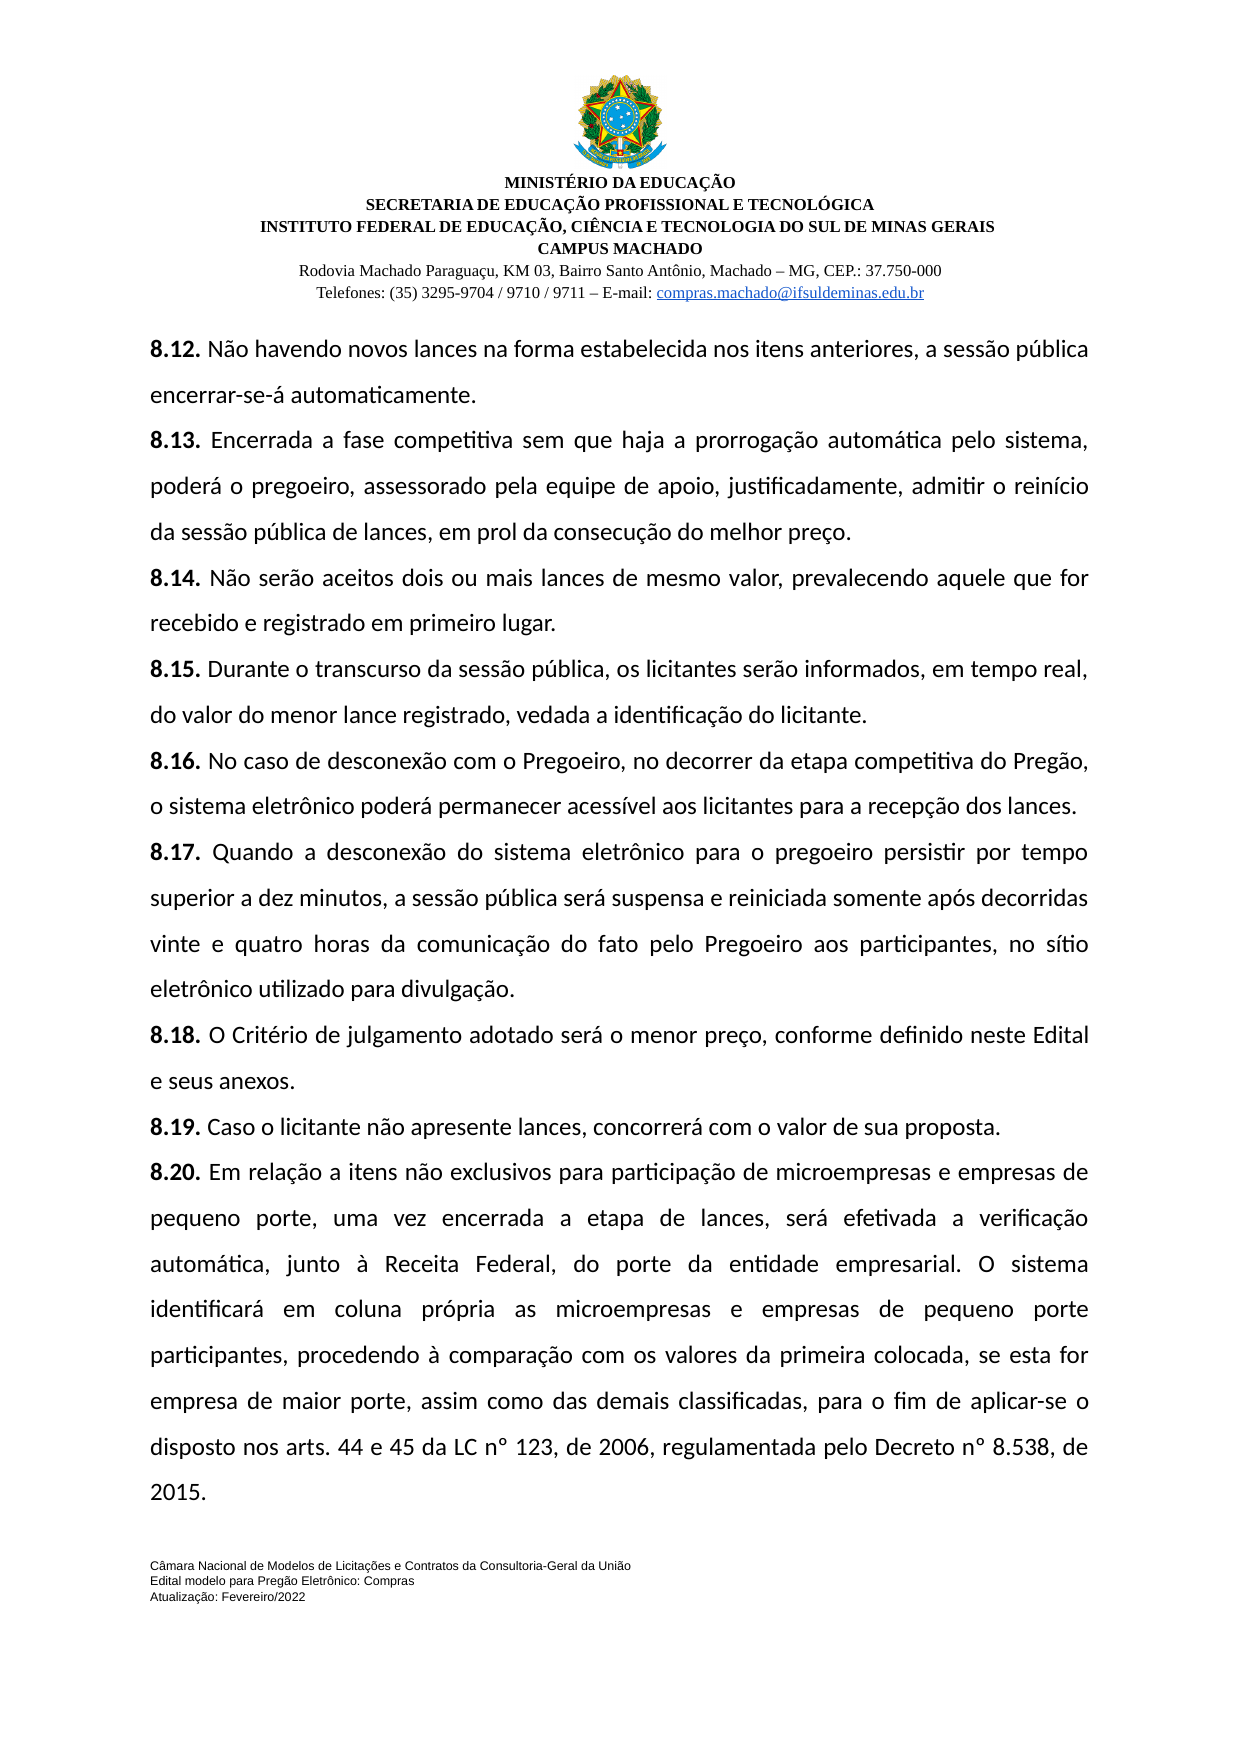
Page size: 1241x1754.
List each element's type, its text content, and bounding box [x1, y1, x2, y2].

text 8.13. Encerrada a fase competitiva sem que haja a prorrogação automática pelo sistema, poderá o pregoeiro, assessorado pela equipe de apoio, justificadamente, admitir o reinício da sessão pública de lances, em prol da consecução do melhor preço. [150, 425, 1090, 547]
text 8.17. Quando a desconexão do sistema eletrônico para o pregoeiro persistir por tempo superior a dez minutos, a sessão pública será suspensa e reiniciada somente após decorridas vinte e quatro horas da comunicação do fato pelo Pregoeiro aos participantes, no sítio eletrônico utilizado para divulgação. [150, 836, 1090, 1004]
text 8.15. Durante o transcurso da sessão pública, os licitantes serão informados, em tempo real, do valor do menor lance registrado, vedada a identificação do licitante. [150, 653, 1090, 729]
text 8.18. O Critério de julgamento adotado será o menor preço, conforme definido neste Edital e seus anexos. [150, 1019, 1090, 1095]
text 8.20. Em relação a itens não exclusivos para participação de microempresas e empresas de pequeno porte, uma vez encerrada a etapa de lances, será efetivada a verificação automática, junto à Receita Federal, do porte da entidade empresarial. O sistema identificará em coluna própria as microempresas e empresas de pequeno porte participantes, procedendo à comparação com os valores da primeira colocada, se esta for empresa de maior porte, assim como das demais classificadas, para o fim de aplicar-se o disposto nos arts. 44 e 45 da LC nº 123, de 2006, regulamentada pelo Decreto nº 8.538, de 2015. [150, 1156, 1090, 1507]
picture [639, 150, 650, 156]
picture [613, 164, 628, 169]
text 8.14. Não serão aceitos dois ou mais lances de mesmo valor, prevalecendo aquele que for recebido e registrado em primeiro lugar. [150, 562, 1090, 638]
text 8.16. No caso de desconexão com o Pregoeiro, no decorrer da etapa competitiva do Pregão, o sistema eletrônico poderá permanecer acessível aos licitantes para a recepção dos lances. [150, 745, 1090, 821]
text 8.12. Não havendo novos lances na forma estabelecida nos itens anteriores, a sessão pública encerrar-se-á automaticamente. [150, 333, 1090, 409]
text 8.19. Caso o licitante não apresente lances, concorrerá com o valor de sua proposta. [150, 1111, 1090, 1141]
picture [573, 75, 667, 169]
